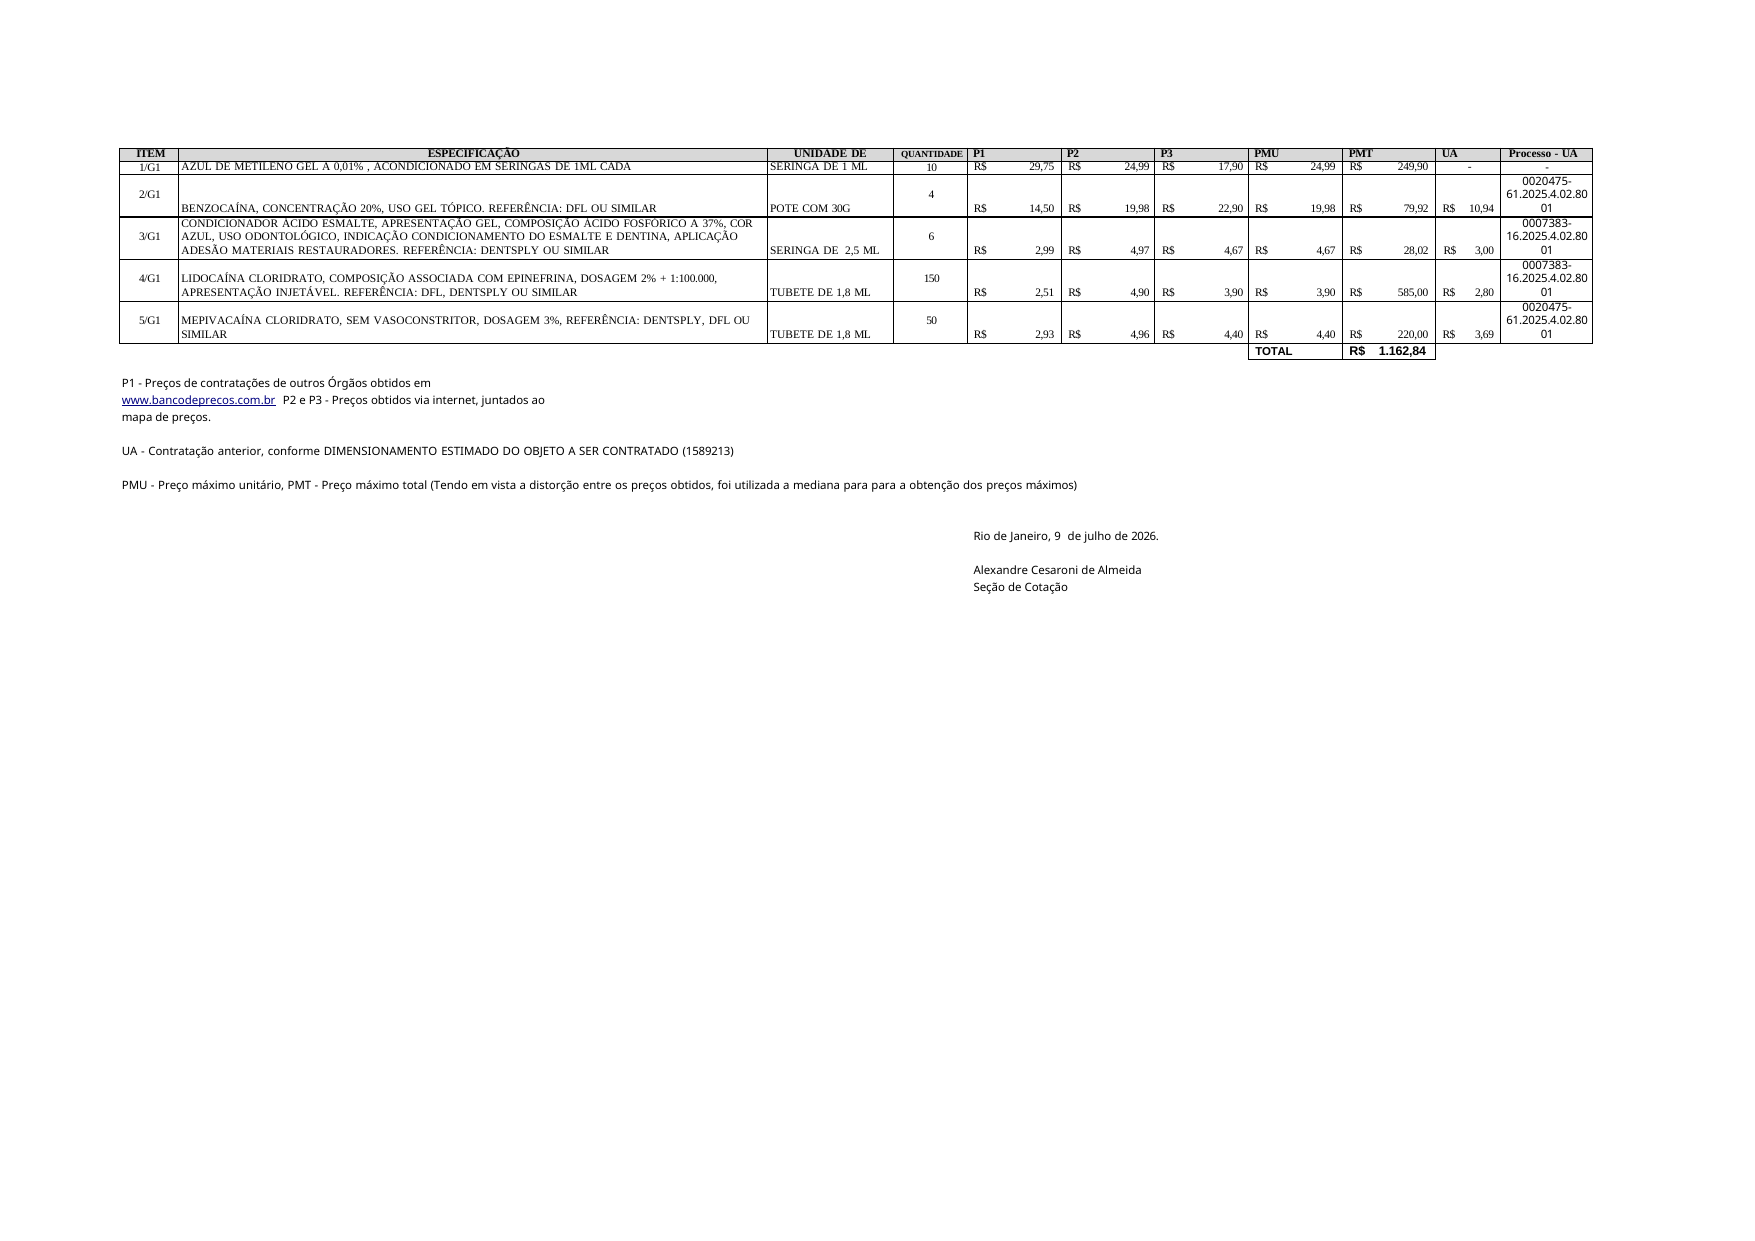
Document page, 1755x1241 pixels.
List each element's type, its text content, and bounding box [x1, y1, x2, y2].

table_cell [1249, 260, 1289, 272]
table_cell R$ [1155, 329, 1195, 343]
table_cell [1289, 175, 1342, 188]
table_cell [1379, 175, 1435, 188]
table_cell APRESENTAÇÃO INJETÁVEL. REFERÊNCIA: DFL, DENTSPLY OU SIMILAR [179, 287, 767, 301]
table_cell [1436, 315, 1462, 329]
table_header P1 [968, 149, 1061, 161]
table_cell [894, 329, 967, 343]
table_cell [1289, 218, 1342, 230]
table_cell [1249, 175, 1289, 188]
table_cell 29,75 [1008, 162, 1061, 174]
table_cell [1101, 189, 1154, 203]
table_cell 01 [1501, 329, 1592, 343]
table_cell 17,90 [1195, 162, 1248, 174]
table_cell R$ [1436, 329, 1462, 343]
table_cell R$ [968, 329, 1007, 343]
table_cell [1436, 230, 1462, 245]
table_cell [1462, 273, 1500, 287]
table_cell [120, 329, 178, 343]
table_cell 2,93 [1008, 329, 1061, 343]
table_cell CONDICIONADOR ÁCIDO ESMALTE, APRESENTAÇÃO GEL, COMPOSIÇÃO ÁCIDO FOSFÓRICO A 37%, COR [179, 218, 767, 230]
table_cell 01 [1501, 245, 1592, 258]
table_cell - [1436, 162, 1500, 174]
table_cell [1101, 260, 1154, 272]
table_cell R$ [1062, 329, 1101, 343]
table_cell R$ [1249, 287, 1289, 301]
table_cell [1155, 175, 1195, 188]
table_cell [968, 273, 1007, 287]
table_cell [1195, 315, 1248, 329]
table_cell [1289, 260, 1342, 272]
table_cell [120, 175, 178, 188]
table_cell [1436, 175, 1462, 188]
table_cell R$ [968, 162, 1007, 174]
table_cell [1289, 315, 1342, 329]
table_cell TUBETE DE 1,8 ML [768, 287, 893, 301]
table_cell 2/G1 [120, 189, 178, 203]
table_cell 4,67 [1289, 245, 1342, 258]
table_cell [894, 302, 967, 314]
table_cell [1249, 230, 1289, 245]
text Rio de Janeiro, 9 de julho de 2026. [973, 528, 1607, 544]
table_cell [1343, 218, 1379, 230]
table_cell 4 [894, 189, 967, 203]
table_cell [1155, 189, 1195, 203]
table_cell 79,92 [1379, 203, 1435, 216]
table_cell [179, 175, 767, 188]
table_cell [1343, 302, 1379, 314]
table_cell [1289, 273, 1342, 287]
table_cell [1155, 218, 1195, 230]
table_cell [1343, 315, 1379, 329]
table_cell 10,94 [1462, 203, 1500, 216]
table_cell [768, 260, 893, 272]
table_cell R$ [1249, 245, 1289, 258]
table_cell 24,99 [1289, 162, 1342, 174]
table_cell 3,00 [1462, 245, 1500, 258]
table_cell 150 [894, 273, 967, 287]
table_cell [894, 245, 967, 258]
table_cell 19,98 [1289, 203, 1342, 216]
table_cell [768, 189, 893, 203]
table_cell [1101, 315, 1154, 329]
table_cell [968, 260, 1007, 272]
table_cell [1379, 218, 1435, 230]
table_cell [1008, 230, 1061, 245]
table_cell 0020475- [1501, 302, 1592, 314]
table_cell 2,99 [1008, 245, 1061, 258]
table_cell [120, 260, 178, 272]
table_cell [1101, 218, 1154, 230]
table_cell [1343, 175, 1379, 188]
table_cell 2,51 [1008, 287, 1061, 301]
table_cell [120, 302, 178, 314]
table_cell [1008, 260, 1061, 272]
table_cell [1249, 189, 1289, 203]
table_cell [768, 218, 893, 230]
table_cell R$ [1343, 329, 1379, 343]
table_cell [1155, 260, 1195, 272]
text P1 - Preços de contratações de outros Órgãos obtidos em www.bancodeprecos.com.br P2 e P3 - Preços obtidos via internet, juntados ao mapa de preços. [122, 375, 577, 425]
table_cell TOTAL [1249, 344, 1342, 358]
table_cell [1195, 260, 1248, 272]
table_cell [1008, 302, 1061, 314]
table_cell [1379, 260, 1435, 272]
table_cell [1008, 189, 1061, 203]
table_cell R$ [968, 203, 1007, 216]
table_cell [968, 302, 1007, 314]
table_cell R$ [1249, 329, 1289, 343]
table_cell 24,99 [1101, 162, 1154, 174]
table_cell 6 [894, 230, 967, 245]
table_cell SERINGA DE 1 ML [768, 162, 893, 174]
table_cell [1289, 230, 1342, 245]
table_cell [1436, 260, 1462, 272]
table_cell 249,90 [1379, 162, 1435, 174]
table_cell [120, 245, 178, 258]
table_cell 61.2025.4.02.80 [1501, 315, 1592, 329]
table_cell [1289, 189, 1342, 203]
table_cell [1343, 189, 1379, 203]
table_cell BENZOCAÍNA, CONCENTRAÇÃO 20%, USO GEL TÓPICO. REFERÊNCIA: DFL OU SIMILAR [179, 203, 767, 216]
table_cell [1289, 302, 1342, 314]
table_cell SERINGA DE 2,5 ML [768, 245, 893, 258]
table_cell R$ [1062, 287, 1101, 301]
table_cell 4,67 [1195, 245, 1248, 258]
table_cell 28,02 [1379, 245, 1435, 258]
table_cell [1462, 230, 1500, 245]
table_cell R$ [1155, 245, 1195, 258]
table_header ESPECIFICAÇÃO [179, 149, 767, 161]
table_cell [894, 287, 967, 301]
table_cell R$ 1.162,84 [1343, 344, 1435, 358]
table_cell [1195, 218, 1248, 230]
table_cell 4,40 [1195, 329, 1248, 343]
table_cell 4/G1 [120, 273, 178, 287]
table_cell [1062, 230, 1101, 245]
table_cell [968, 175, 1007, 188]
table_cell [1379, 230, 1435, 245]
table_cell 3,90 [1289, 287, 1342, 301]
table_cell 5/G1 [120, 315, 178, 329]
table_cell [1436, 344, 1592, 358]
table_cell 14,50 [1008, 203, 1061, 216]
table_cell R$ [1062, 203, 1101, 216]
table_cell 01 [1501, 287, 1592, 301]
table_cell [1462, 189, 1500, 203]
table_cell [120, 287, 178, 301]
table_cell [768, 273, 893, 287]
table_cell SIMILAR [179, 329, 767, 343]
table_cell 01 [1501, 203, 1592, 216]
table_cell [1195, 230, 1248, 245]
table_cell [1008, 315, 1061, 329]
table_cell 10 [894, 162, 967, 174]
table_cell [1462, 175, 1500, 188]
table_cell 61.2025.4.02.80 [1501, 189, 1592, 203]
table_cell R$ [1155, 162, 1195, 174]
table_cell R$ [1436, 245, 1462, 258]
table_header ITEM [120, 149, 178, 161]
table_header P2 [1062, 149, 1154, 161]
table_cell [1195, 175, 1248, 188]
table_cell [1062, 175, 1101, 188]
table_cell 585,00 [1379, 287, 1435, 301]
table_cell R$ [1062, 162, 1101, 174]
table_cell 1/G1 [120, 162, 178, 174]
table_cell [1008, 175, 1061, 188]
table_cell [968, 189, 1007, 203]
table_cell [1062, 315, 1101, 329]
table_cell [1436, 189, 1462, 203]
table_cell 3,90 [1195, 287, 1248, 301]
table_cell [1101, 230, 1154, 245]
table_cell AZUL, USO ODONTOLÓGICO, INDICAÇÃO CONDICIONAMENTO DO ESMALTE E DENTINA, APLICAÇÃO [179, 230, 767, 245]
table_header UA [1436, 149, 1500, 161]
table_cell [1155, 315, 1195, 329]
table_cell R$ [1062, 245, 1101, 258]
table_cell [894, 203, 967, 216]
table_cell R$ [1343, 203, 1379, 216]
table_cell [894, 260, 967, 272]
table_cell [1462, 218, 1500, 230]
table_header PMT [1343, 149, 1435, 161]
table_cell 22,90 [1195, 203, 1248, 216]
table_cell 0007383- [1501, 260, 1592, 272]
table_cell R$ [1249, 162, 1289, 174]
table_cell [120, 218, 178, 230]
table_cell [1101, 302, 1154, 314]
table_cell POTE COM 30G [768, 203, 893, 216]
table_cell LIDOCAÍNA CLORIDRATO, COMPOSIÇÃO ASSOCIADA COM EPINEFRINA, DOSAGEM 2% + 1:100.000, [179, 273, 767, 287]
table_cell AZUL DE METILENO GEL A 0,01% , ACONDICIONADO EM SERINGAS DE 1ML CADA [179, 162, 767, 174]
table_header QUANTIDADE [894, 149, 967, 161]
table_cell [894, 218, 967, 230]
table_header UNIDADE DE [768, 149, 893, 161]
table_cell [1379, 302, 1435, 314]
table_cell [1195, 302, 1248, 314]
table_cell - [1501, 162, 1592, 174]
table_cell [1062, 260, 1101, 272]
table_cell 16.2025.4.02.80 [1501, 273, 1592, 287]
table_cell 4,96 [1101, 329, 1154, 343]
table_cell R$ [968, 245, 1007, 258]
text UA - Contratação anterior, conforme DIMENSIONAMENTO ESTIMADO DO OBJETO A SER CONTRATADO (1589213) [122, 443, 1607, 459]
table_cell [1008, 273, 1061, 287]
table_cell 220,00 [1379, 329, 1435, 343]
table_cell [1249, 302, 1289, 314]
table_cell [1436, 273, 1462, 287]
table_cell 4,40 [1289, 329, 1342, 343]
table_cell R$ [1436, 203, 1462, 216]
table_cell [1062, 218, 1101, 230]
table_cell R$ [1436, 287, 1462, 301]
table_cell [179, 189, 767, 203]
table_cell [1249, 315, 1289, 329]
table_cell [1195, 189, 1248, 203]
table_cell [1062, 302, 1101, 314]
table_cell R$ [968, 287, 1007, 301]
table_cell 0020475- [1501, 175, 1592, 188]
table_cell [1008, 218, 1061, 230]
table_cell R$ [1343, 287, 1379, 301]
table_cell [768, 230, 893, 245]
text Alexandre Cesaroni de Almeida Seção de Cotação [973, 562, 1164, 595]
table_cell [768, 175, 893, 188]
table_cell [179, 302, 767, 314]
table_cell [1462, 302, 1500, 314]
table_cell MEPIVACAÍNA CLORIDRATO, SEM VASOCONSTRITOR, DOSAGEM 3%, REFERÊNCIA: DENTSPLY, DFL OU [179, 315, 767, 329]
table_cell 50 [894, 315, 967, 329]
table_cell [1343, 273, 1379, 287]
table_cell [1379, 315, 1435, 329]
text PMU - Preço máximo unitário, PMT - Preço máximo total (Tendo em vista a distorção entre os preços obtidos, foi utilizada a mediana para para a obtenção dos preços máximos) [122, 477, 1607, 493]
table_cell [1462, 315, 1500, 329]
table_cell [120, 203, 178, 216]
table_cell 19,98 [1101, 203, 1154, 216]
table_header Processo - UA [1501, 149, 1592, 161]
table_cell [894, 175, 967, 188]
table_cell [1155, 302, 1195, 314]
table_cell [120, 344, 1248, 358]
table_cell [1155, 273, 1195, 287]
table_cell [1343, 260, 1379, 272]
table_cell [968, 230, 1007, 245]
table_cell [768, 302, 893, 314]
table_cell [1436, 302, 1462, 314]
table_cell TUBETE DE 1,8 ML [768, 329, 893, 343]
table_cell [1195, 273, 1248, 287]
table_cell [1249, 218, 1289, 230]
table_cell [1343, 230, 1379, 245]
table_header PMU [1249, 149, 1342, 161]
table_cell [1062, 273, 1101, 287]
table_cell R$ [1249, 203, 1289, 216]
table_cell [1462, 260, 1500, 272]
table_cell [1155, 230, 1195, 245]
table_cell [1101, 273, 1154, 287]
table_cell R$ [1343, 162, 1379, 174]
table_cell 4,90 [1101, 287, 1154, 301]
table_cell [968, 218, 1007, 230]
table_cell R$ [1343, 245, 1379, 258]
table_cell ADESÃO MATERIAIS RESTAURADORES. REFERÊNCIA: DENTSPLY OU SIMILAR [179, 245, 767, 258]
table_cell [968, 315, 1007, 329]
table_cell R$ [1155, 203, 1195, 216]
table_cell [1379, 189, 1435, 203]
table_cell [1249, 273, 1289, 287]
table_cell R$ [1155, 287, 1195, 301]
table_cell [1436, 218, 1462, 230]
table_header P3 [1155, 149, 1248, 161]
table_cell [1379, 273, 1435, 287]
table_cell 4,97 [1101, 245, 1154, 258]
table_cell [1101, 175, 1154, 188]
table_cell [1062, 189, 1101, 203]
table_cell 0007383- [1501, 218, 1592, 230]
table_cell 2,80 [1462, 287, 1500, 301]
table_cell [179, 260, 767, 272]
table_cell 3,69 [1462, 329, 1500, 343]
table_cell [768, 315, 893, 329]
table_cell 16.2025.4.02.80 [1501, 230, 1592, 245]
table_cell 3/G1 [120, 230, 178, 245]
